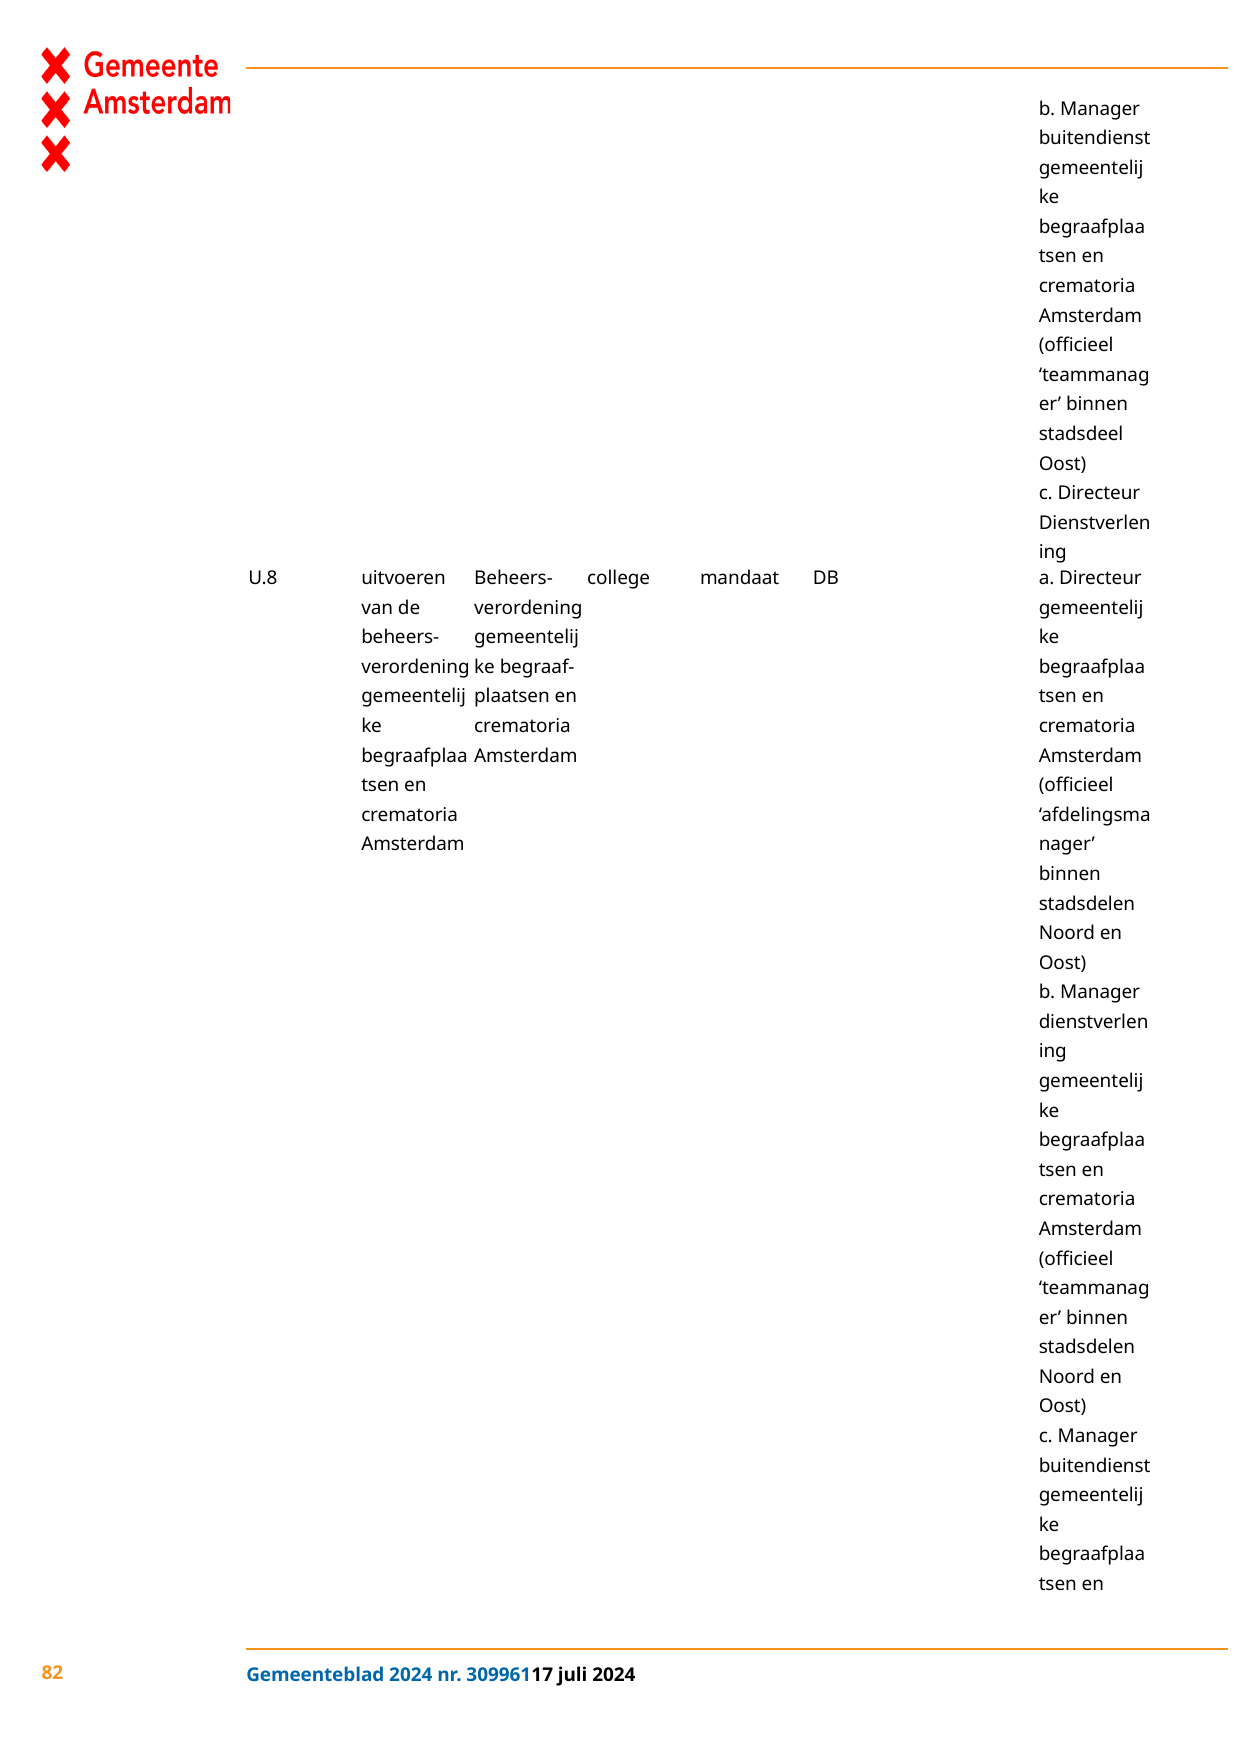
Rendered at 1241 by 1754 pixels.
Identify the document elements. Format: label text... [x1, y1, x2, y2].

table_cell [813, 95, 926, 564]
table_cell mandaat [700, 564, 813, 1596]
table_cell Beheers-verordening gemeentelijke begraaf-plaatsen en crematoria Amsterdam [474, 564, 587, 1596]
picture [41, 47, 231, 172]
table_cell [926, 564, 1038, 1596]
table_cell U.8 [248, 564, 361, 1596]
table_cell [361, 95, 474, 564]
table_cell [474, 95, 587, 564]
table_cell b. Manager buitendienst gemeentelijke begraafplaatsen en crematoria Amsterdam (officieel ‘teammanager’ binnen stadsdeel Oost) c. Directeur Dienstverlening [1039, 95, 1152, 564]
table_cell a. Directeur gemeentelijke begraafplaatsen en crematoria Amsterdam (officieel ‘afdelingsmanager’ binnen stadsdelen Noord en Oost) b. Manager dienstverlening gemeentelijke begraafplaatsen en crematoria Amsterdam (officieel ‘teammanager’ binnen stadsdelen Noord en Oost) c. Manager buitendienst gemeentelijke begraafplaatsen en [1039, 564, 1152, 1596]
table_cell [926, 95, 1038, 564]
table_cell [248, 95, 361, 564]
table_cell [700, 95, 813, 564]
table_cell college [587, 564, 700, 1596]
table_cell uitvoeren van de beheers-verordening gemeentelijke begraafplaatsen en crematoria Amsterdam [361, 564, 474, 1596]
table_cell [587, 95, 700, 564]
table_cell DB [813, 564, 926, 1596]
